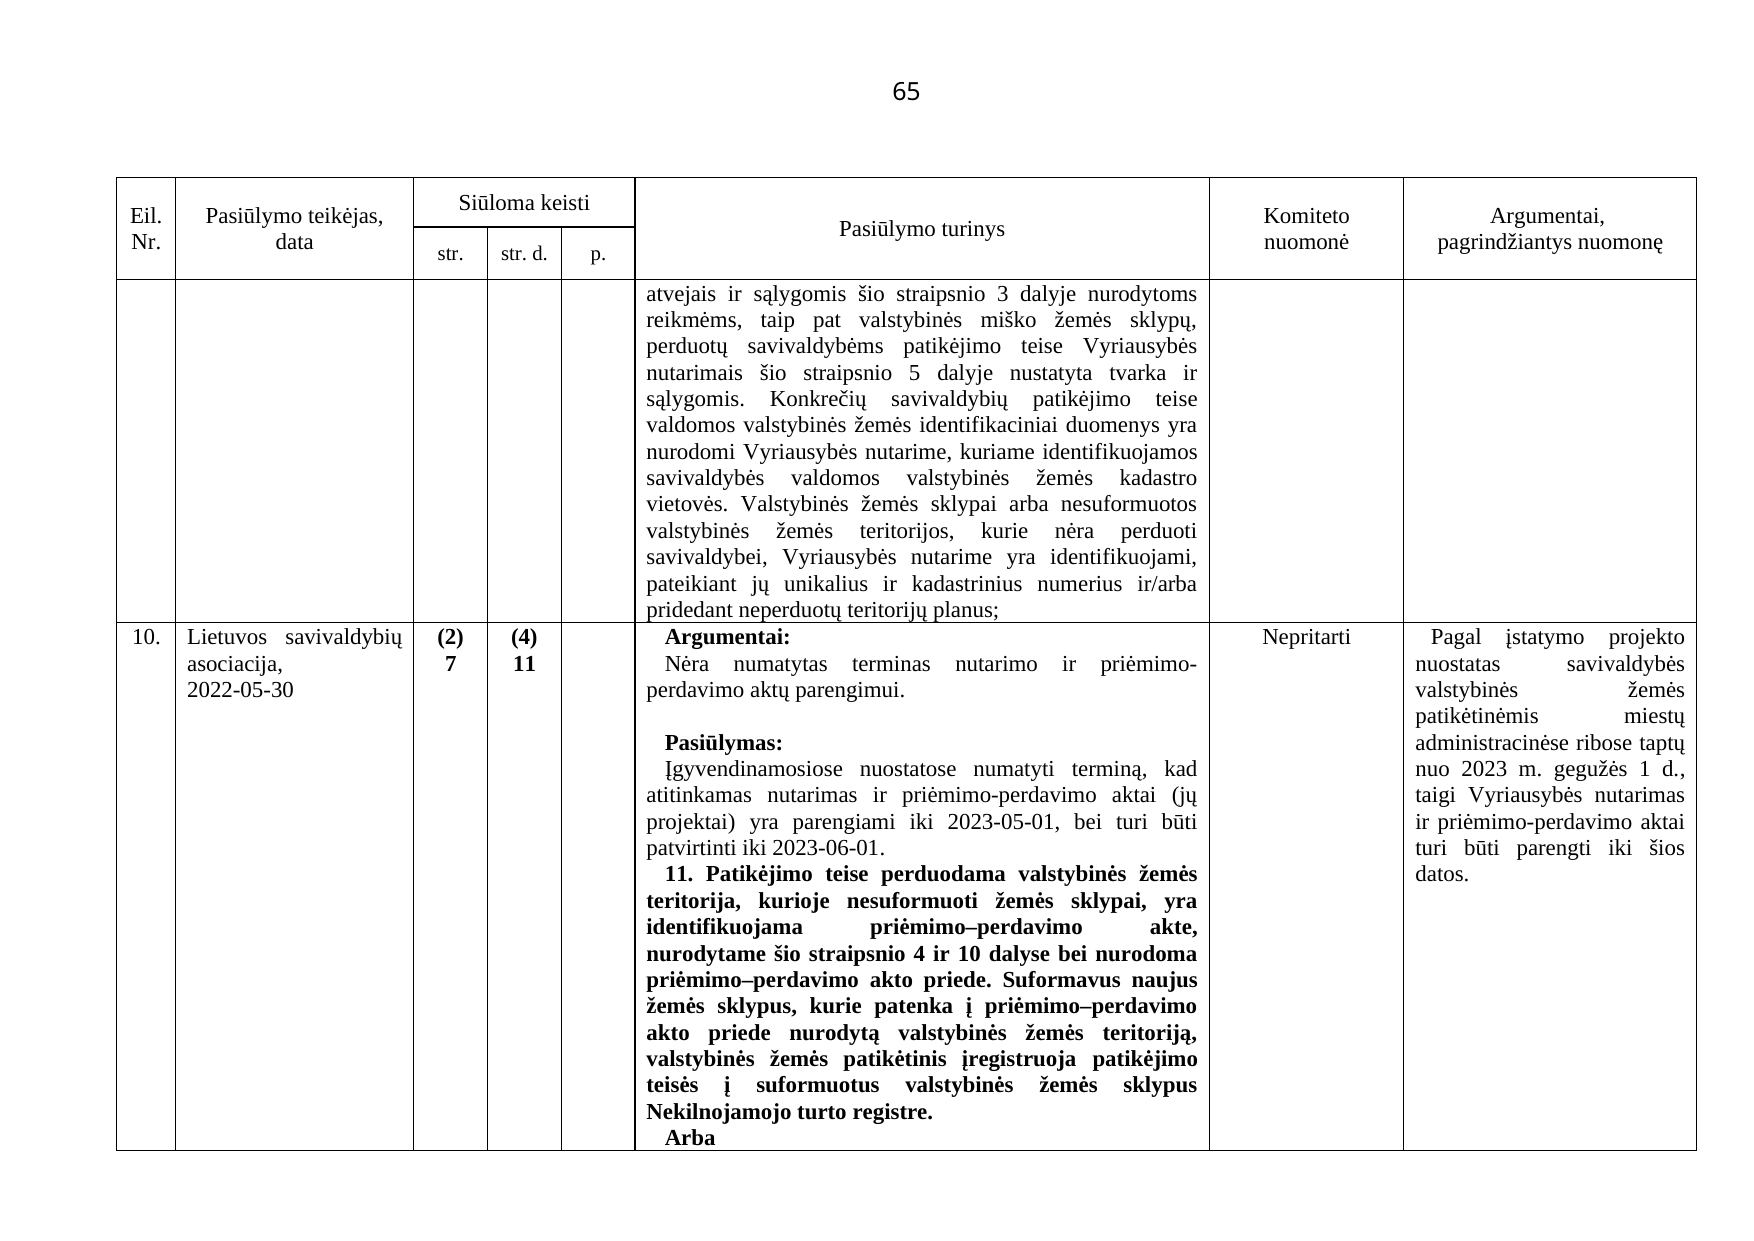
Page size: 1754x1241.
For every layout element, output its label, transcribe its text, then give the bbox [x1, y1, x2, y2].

table_cell (4) 11 [488, 623, 561, 1150]
table_cell str. d. [488, 228, 561, 279]
table_cell [562, 280, 634, 622]
table_cell [117, 280, 175, 622]
table_cell Lietuvos savivaldybių asociacija, 2022-05-30 [176, 623, 413, 1150]
table_header Pasiūlymo teikėjas, data [176, 178, 413, 279]
table_cell Argumentai: Nėra numatytas terminas nutarimo ir priėmimo-perdavimo aktų parengimui. Pasiūlymas: Įgyvendinamosiose nuostatose numatyti terminą, kad atitinkamas nutarimas ir priėmimo-perdavimo aktai (jų projektai) yra parengiami iki 2023-05-01, bei turi būti patvirtinti iki 2023-06-01. 11. Patikėjimo teise perduodama valstybinės žemės teritorija, kurioje nesuformuoti žemės sklypai, yra identifikuojama priėmimo–perdavimo akte, nurodytame šio straipsnio 4 ir 10 dalyse bei nurodoma priėmimo–perdavimo akto priede. Suformavus naujus žemės sklypus, kurie patenka į priėmimo–perdavimo akto priede nurodytą valstybinės žemės teritoriją, valstybinės žemės patikėtinis įregistruoja patikėjimo teisės į suformuotus valstybinės žemės sklypus Nekilnojamojo turto registre. Arba [636, 623, 1209, 1150]
table_cell Pagal įstatymo projekto nuostatas savivaldybės valstybinės žemės patikėtinėmis miestų administracinėse ribose taptų nuo 2023 m. gegužės 1 d., taigi Vyriausybės nutarimas ir priėmimo-perdavimo aktai turi būti parengti iki šios datos. [1404, 623, 1696, 1150]
table_cell [488, 280, 561, 622]
table_header Argumentai, pagrindžiantys nuomonę [1404, 178, 1696, 279]
table_cell atvejais ir sąlygomis šio straipsnio 3 dalyje nurodytoms reikmėms, taip pat valstybinės miško žemės sklypų, perduotų savivaldybėms patikėjimo teise Vyriausybės nutarimais šio straipsnio 5 dalyje nustatyta tvarka ir sąlygomis. Konkrečių savivaldybių patikėjimo teise valdomos valstybinės žemės identifikaciniai duomenys yra nurodomi Vyriausybės nutarime, kuriame identifikuojamos savivaldybės valdomos valstybinės žemės kadastro vietovės. Valstybinės žemės sklypai arba nesuformuotos valstybinės žemės teritorijos, kurie nėra perduoti savivaldybei, Vyriausybės nutarime yra identifikuojami, pateikiant jų unikalius ir kadastrinius numerius ir/arba pridedant neperduotų teritorijų planus; [636, 280, 1209, 622]
table_header Pasiūlymo turinys [636, 178, 1209, 279]
table_header Eil. Nr. [117, 178, 175, 279]
table_cell [562, 623, 634, 1150]
table_cell 10. [117, 623, 175, 1150]
table_cell (2) 7 [414, 623, 487, 1150]
table_cell [1404, 280, 1696, 622]
table_header Komiteto nuomonė [1210, 178, 1403, 279]
table_cell [414, 280, 487, 622]
table_cell Nepritarti [1210, 623, 1403, 1150]
table_cell [176, 280, 413, 622]
table_cell str. [414, 228, 487, 279]
table_cell p. [562, 228, 634, 279]
table_cell [1210, 280, 1403, 622]
table_header Siūloma keisti [414, 178, 634, 226]
